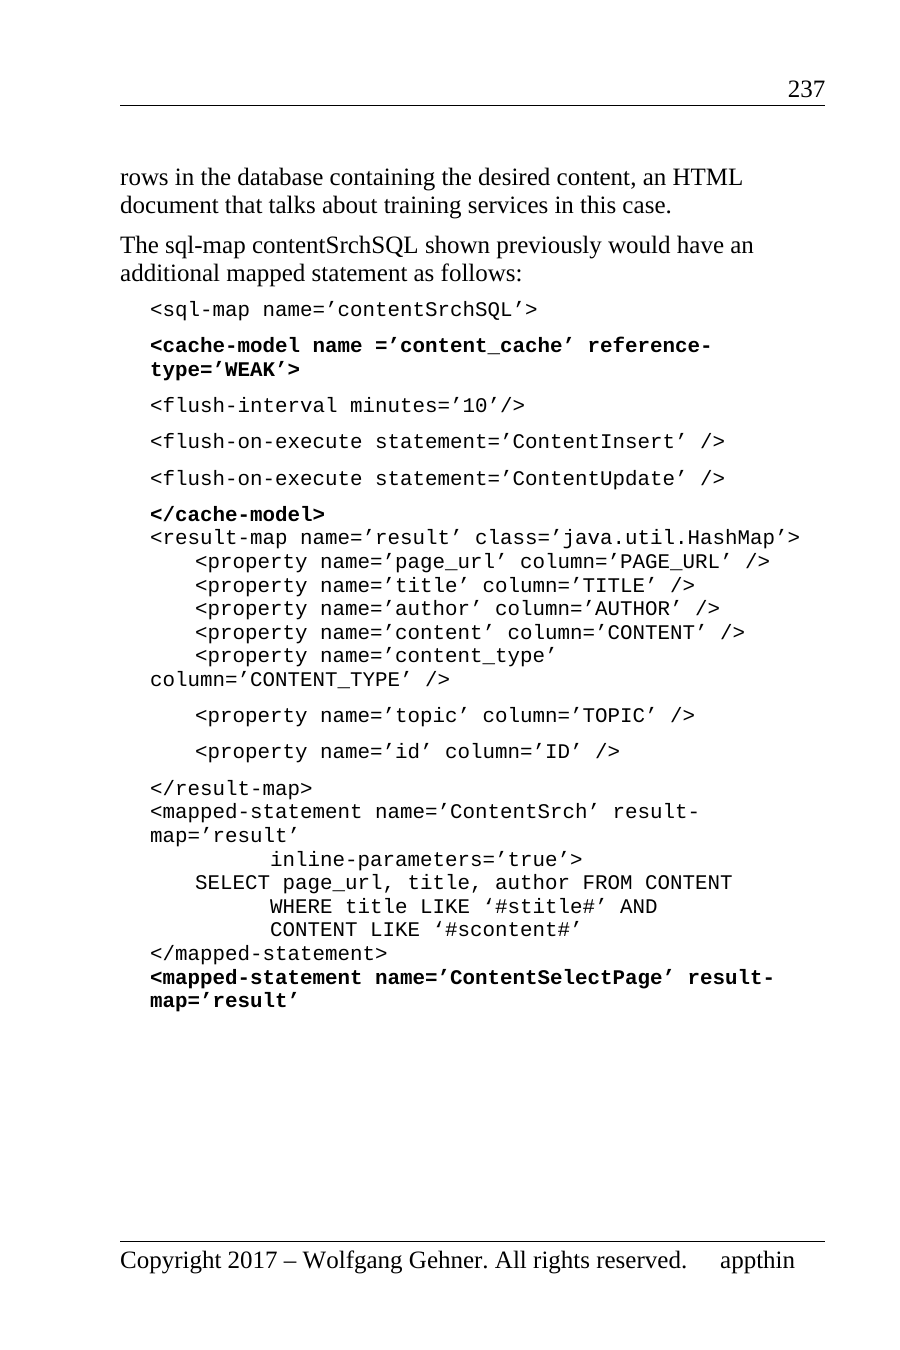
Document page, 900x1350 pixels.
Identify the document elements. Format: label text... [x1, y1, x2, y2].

text <flush-interval minutes=’10’/> [150, 395, 825, 419]
text <sql-map name=’contentSrchSQL’> [150, 299, 825, 323]
text </cache-model> <result-map name=’result’ class=’java.util.HashMap’> <property name=’page_url’ column=’PAGE_URL’ /> <property name=’title’ column=’TITLE’ /> <property name=’author’ column=’AUTHOR’ /> <property name=’content’ column=’CONTENT’ /> <property name=’content_type’ column=’CONTENT_TYPE’ /> [150, 504, 825, 693]
text <flush-on-execute statement=’ContentUpdate’ /> [150, 467, 825, 491]
text </result-map> <mapped-statement name=’ContentSrch’ result-map=’result’ inline-parameters=’true’> SELECT page_url, title, author FROM CONTENT WHERE title LIKE ‘#stitle#’ AND CONTENT LIKE ‘#scontent#’ </mapped-statement> <mapped-statement name=’ContentSelectPage’ result-map=’result’ [150, 778, 825, 1014]
text rows in the database containing the desired content, an HTML document that talks about training services in this case. [120, 163, 825, 219]
text <cache-model name =’content_cache’ reference-type=’WEAK’> [150, 335, 825, 383]
text <flush-on-execute statement=’ContentInsert’ /> [150, 431, 825, 455]
text The sql-map contentSrchSQL shown previously would have an additional mapped statement as follows: [120, 231, 825, 287]
text <property name=’topic’ column=’TOPIC’ /> [150, 705, 825, 729]
text <property name=’id’ column=’ID’ /> [150, 741, 825, 765]
